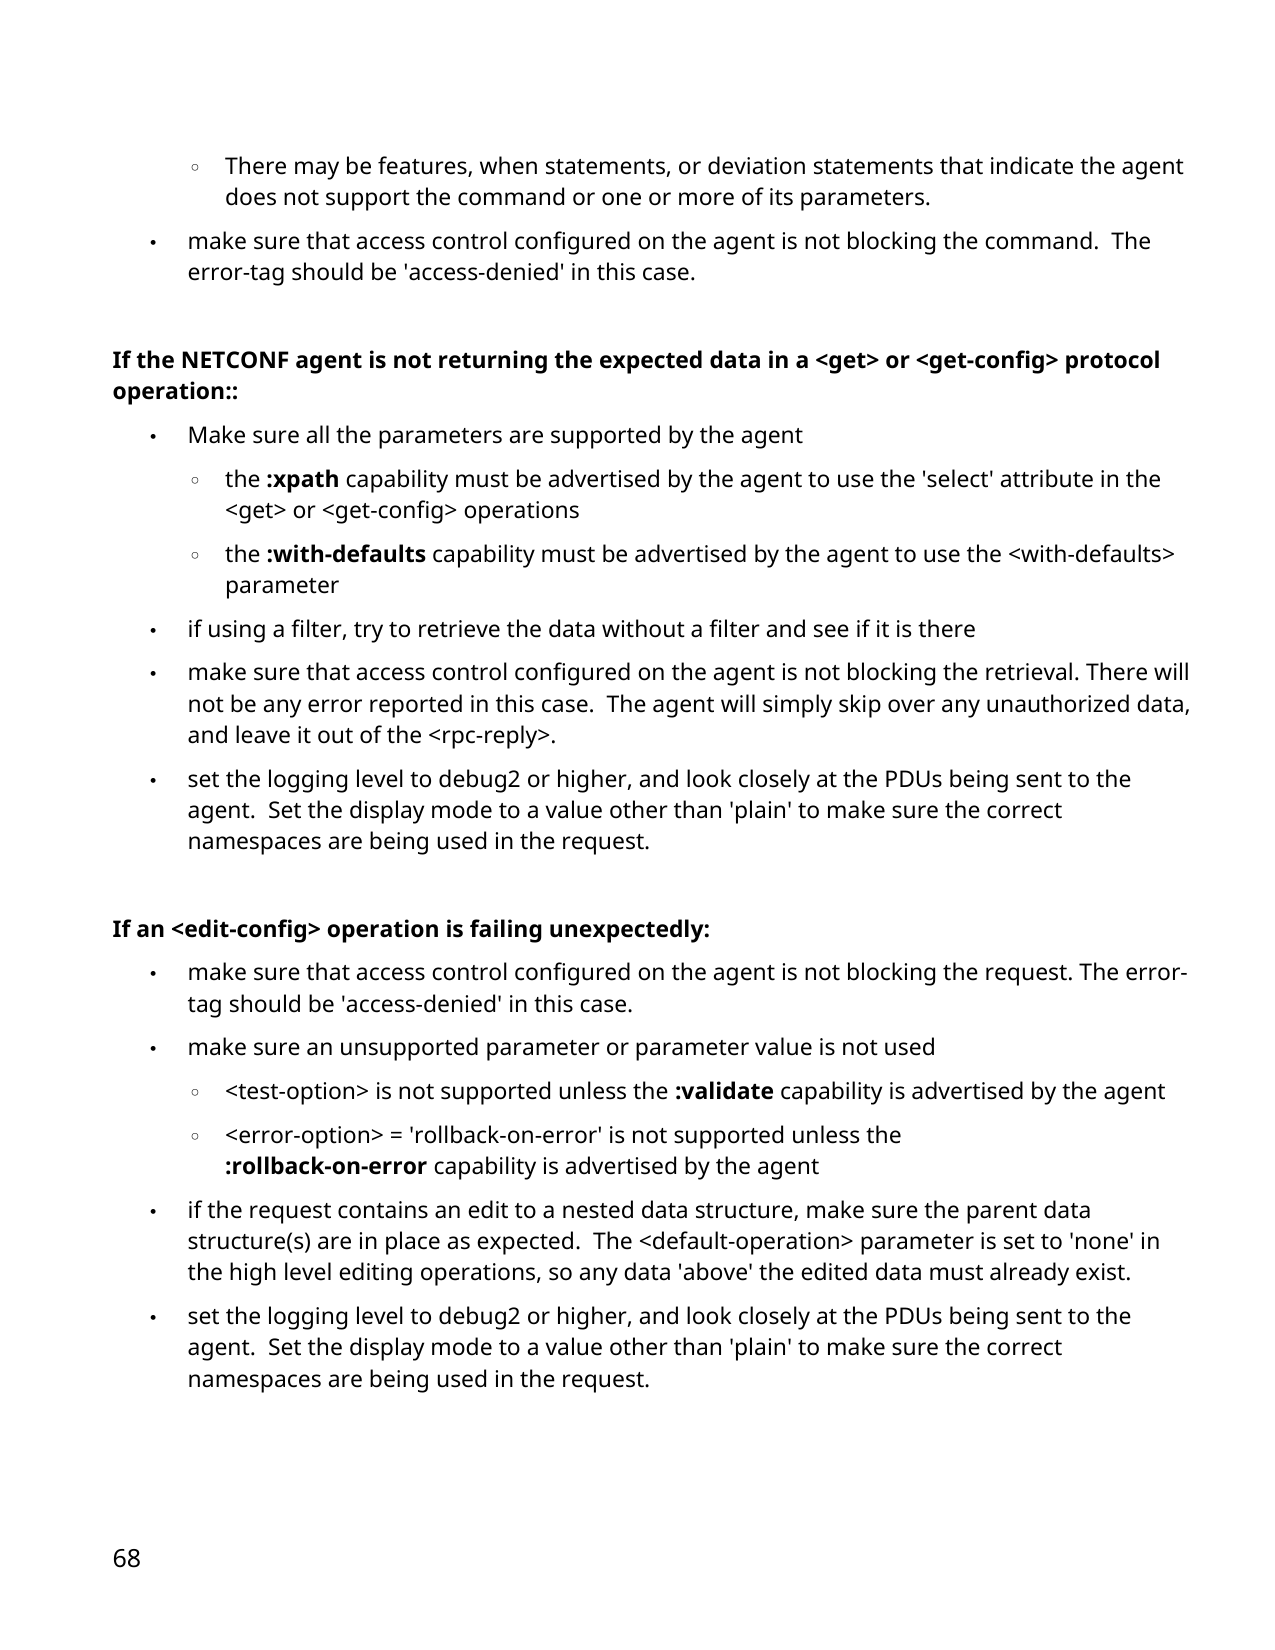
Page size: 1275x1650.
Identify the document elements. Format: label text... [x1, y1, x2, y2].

list There may be features, when statements, or deviation statements that indicate the agent does not support the command or one or more of its parameters. [187, 150, 1200, 212]
text If the NETCONF agent is not returning the expected data in a <get> or <get-config> protocol operation:: [112, 344, 1200, 406]
list make sure that access control configured on the agent is not blocking the request. The error-tag should be 'access-denied' in this case. [150, 956, 1200, 1019]
list if the request contains an edit to a nested data structure, make sure the parent data structure(s) are in place as expected. The <default-operation> parameter is set to 'none' in the high level editing operations, so any data 'above' the edited data must already exist. [150, 1194, 1200, 1287]
list set the logging level to debug2 or higher, and look closely at the PDUs being sent to the agent. Set the display mode to a value other than 'plain' to make sure the correct namespaces are being used in the request. [150, 1300, 1200, 1394]
list the :xpath capability must be advertised by the agent to use the 'select' attribute in the <get> or <get-config> operations [187, 462, 1200, 525]
list make sure that access control configured on the agent is not blocking the command. The error-tag should be 'access-denied' in this case. [150, 225, 1200, 287]
list set the logging level to debug2 or higher, and look closely at the PDUs being sent to the agent. Set the display mode to a value other than 'plain' to make sure the correct namespaces are being used in the request. [150, 762, 1200, 856]
list the :with-defaults capability must be advertised by the agent to use the <with-defaults> parameter [187, 537, 1200, 600]
list <error-option> = 'rollback-on-error' is not supported unless the :rollback-on-error capability is advertised by the agent [187, 1119, 1200, 1181]
list Make sure all the parameters are supported by the agent [150, 419, 1200, 450]
list if using a filter, try to retrieve the data without a filter and see if it is there [150, 612, 1200, 644]
list make sure an unsupported parameter or parameter value is not used [150, 1031, 1200, 1062]
list <test-option> is not supported unless the :validate capability is advertised by the agent [187, 1075, 1200, 1106]
text If an <edit-config> operation is failing unexpectedly: [112, 912, 1200, 944]
list make sure that access control configured on the agent is not blocking the retrieval. There will not be any error reported in this case. The agent will simply skip over any unauthorized data, and leave it out of the <rpc-reply>. [150, 656, 1200, 750]
